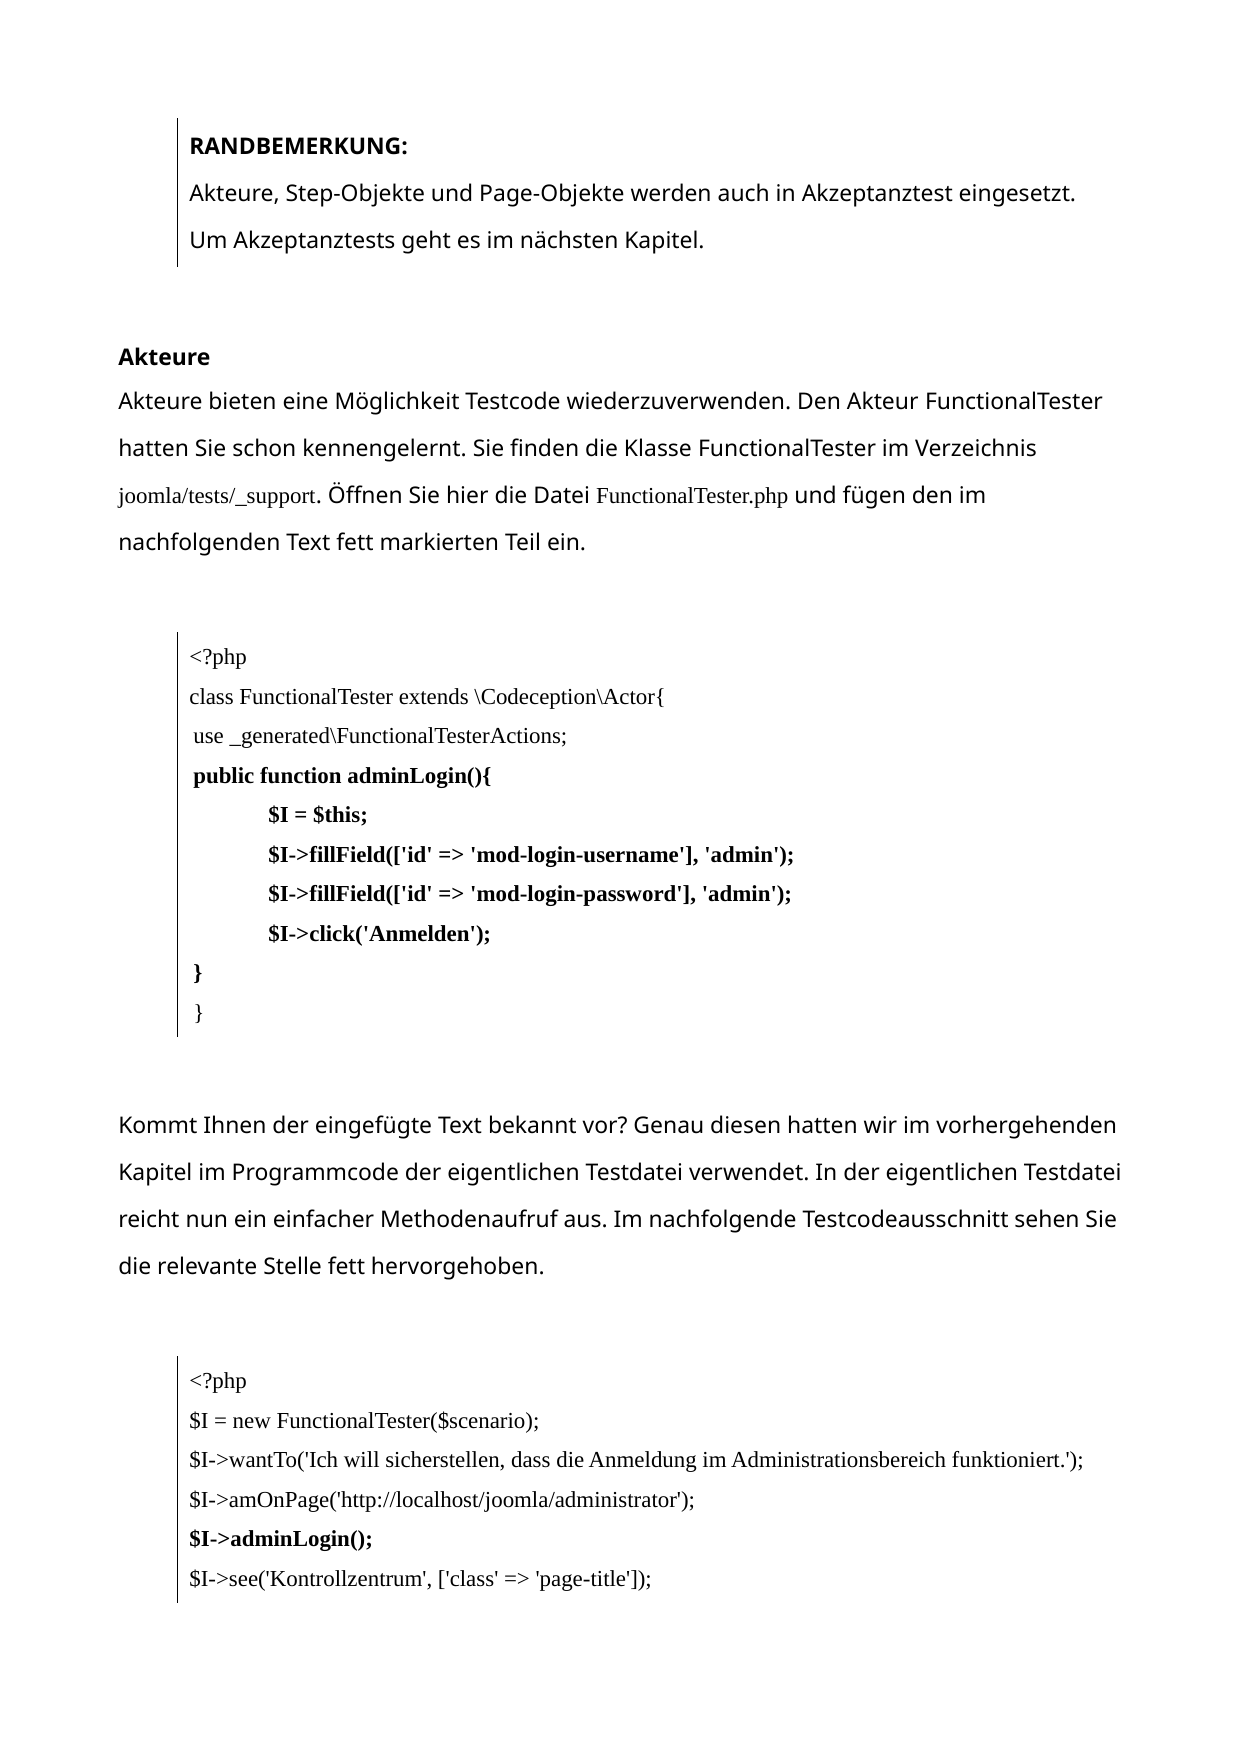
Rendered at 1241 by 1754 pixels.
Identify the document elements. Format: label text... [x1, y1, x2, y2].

text RANDBEMERKUNG: Akteure, Step-Objekte und Page-Objekte werden auch in Akzeptanztest eingesetzt. Um Akzeptanztests geht es im nächsten Kapitel. [178, 118, 1122, 267]
text <?php $I = new FunctionalTester($scenario); $I->wantTo('Ich will sicherstellen, dass die Anmeldung im Administrationsbereich funktioniert.'); $I->amOnPage('http://localhost/joomla/administrator'); $I->adminLogin(); $I->see('Kontrollzentrum', ['class' => 'page-title']); [178, 1356, 1122, 1603]
subtitle Akteure [118, 341, 1122, 373]
text Kommt Ihnen der eingefügte Text bekannt vor? Genau diesen hatten wir im vorhergehenden Kapitel im Programmcode der eigentlichen Testdatei verwendet. In der eigentlichen Testdatei reicht nun ein einfacher Methodenaufruf aus. Im nachfolgende Testcodeausschnitt sehen Sie die relevante Stelle fett hervorgehoben. [118, 1109, 1122, 1281]
text Akteure bieten eine Möglichkeit Testcode wiederzuverwenden. Den Akteur FunctionalTester hatten Sie schon kennengelernt. Sie finden die Klasse FunctionalTester im Verzeichnis joomla/tests/_support. Öffnen Sie hier die Datei FunctionalTester.php und fügen den im nachfolgenden Text fett markierten Teil ein. [118, 385, 1122, 557]
text <?php class FunctionalTester extends \Codeception\Actor{ use _generated\FunctionalTesterActions; public function adminLogin(){ $I = $this; $I->fillField(['id' => 'mod-login-username'], 'admin'); $I->fillField(['id' => 'mod-login-password'], 'admin'); $I->click('Anmelden'); } } [178, 632, 1122, 1037]
